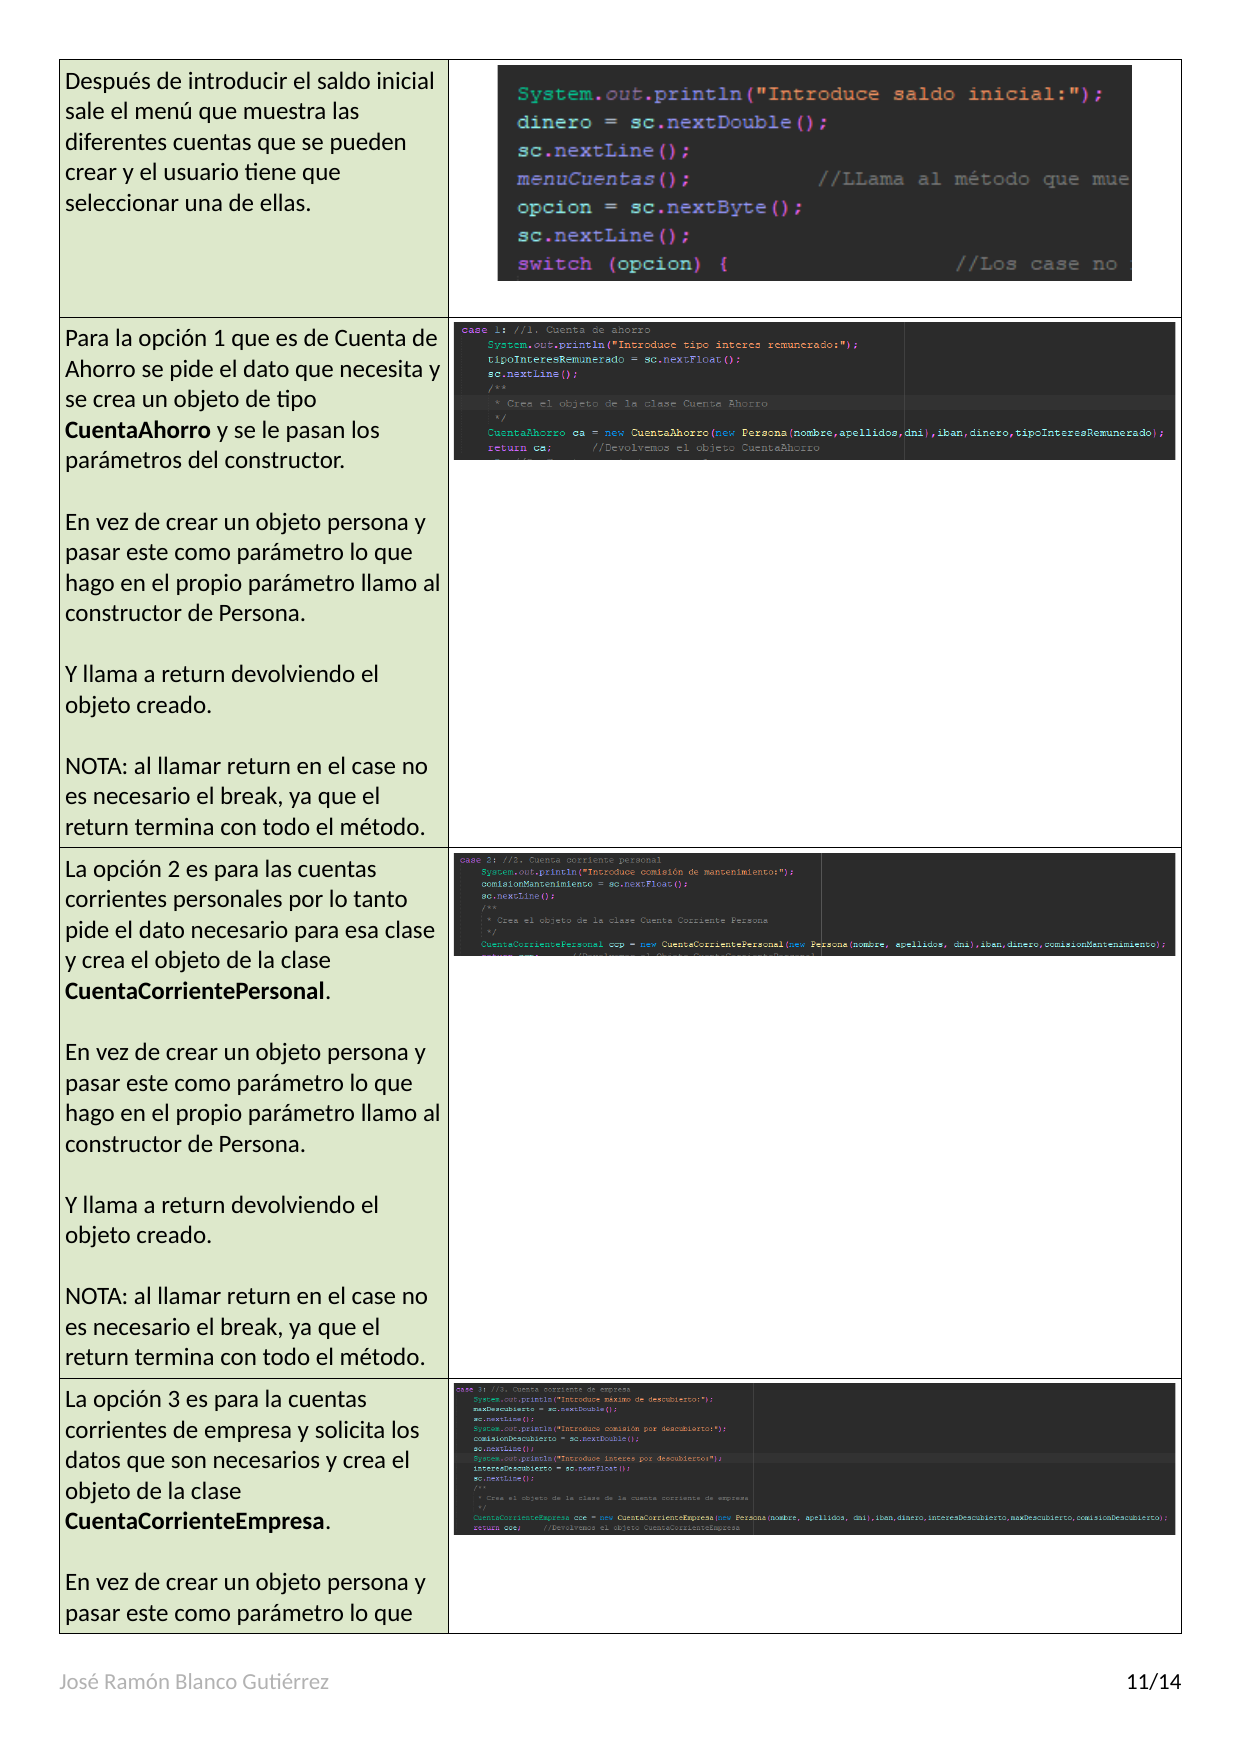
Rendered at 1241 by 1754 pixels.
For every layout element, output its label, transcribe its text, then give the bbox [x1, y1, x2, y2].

table_cell [449, 60, 1181, 317]
picture [453, 1383, 1176, 1535]
table_cell Después de introducir el saldo inicial sale el menú que muestra las diferentes cuentas que se pueden crear y el usuario tiene que seleccionar una de ellas. [60, 60, 448, 317]
picture [453, 322, 1176, 460]
table_cell La opción 3 es para la cuentas corrientes de empresa y solicita los datos que son necesarios y crea el objeto de la clase CuentaCorrienteEmpresa. En vez de crear un objeto persona y pasar este como parámetro lo que [60, 1379, 448, 1633]
table_cell La opción 2 es para las cuentas corrientes personales por lo tanto pide el dato necesario para esa clase y crea el objeto de la clase CuentaCorrientePersonal. En vez de crear un objeto persona y pasar este como parámetro lo que hago en el propio parámetro llamo al constructor de Persona. Y llama a return devolviendo el objeto creado. NOTA: al llamar return en el case no es necesario el break, ya que el return termina con todo el método. [60, 848, 448, 1378]
table_cell Para la opción 1 que es de Cuenta de Ahorro se pide el dato que necesita y se crea un objeto de tipo CuentaAhorro y se le pasan los parámetros del constructor. En vez de crear un objeto persona y pasar este como parámetro lo que hago en el propio parámetro llamo al constructor de Persona. Y llama a return devolviendo el objeto creado. NOTA: al llamar return en el case no es necesario el break, ya que el return termina con todo el método. [60, 318, 448, 847]
picture [497, 65, 1132, 281]
picture [453, 853, 1176, 956]
table_cell [449, 848, 1181, 1378]
table_cell [449, 1379, 1181, 1633]
table_cell [449, 318, 1181, 847]
